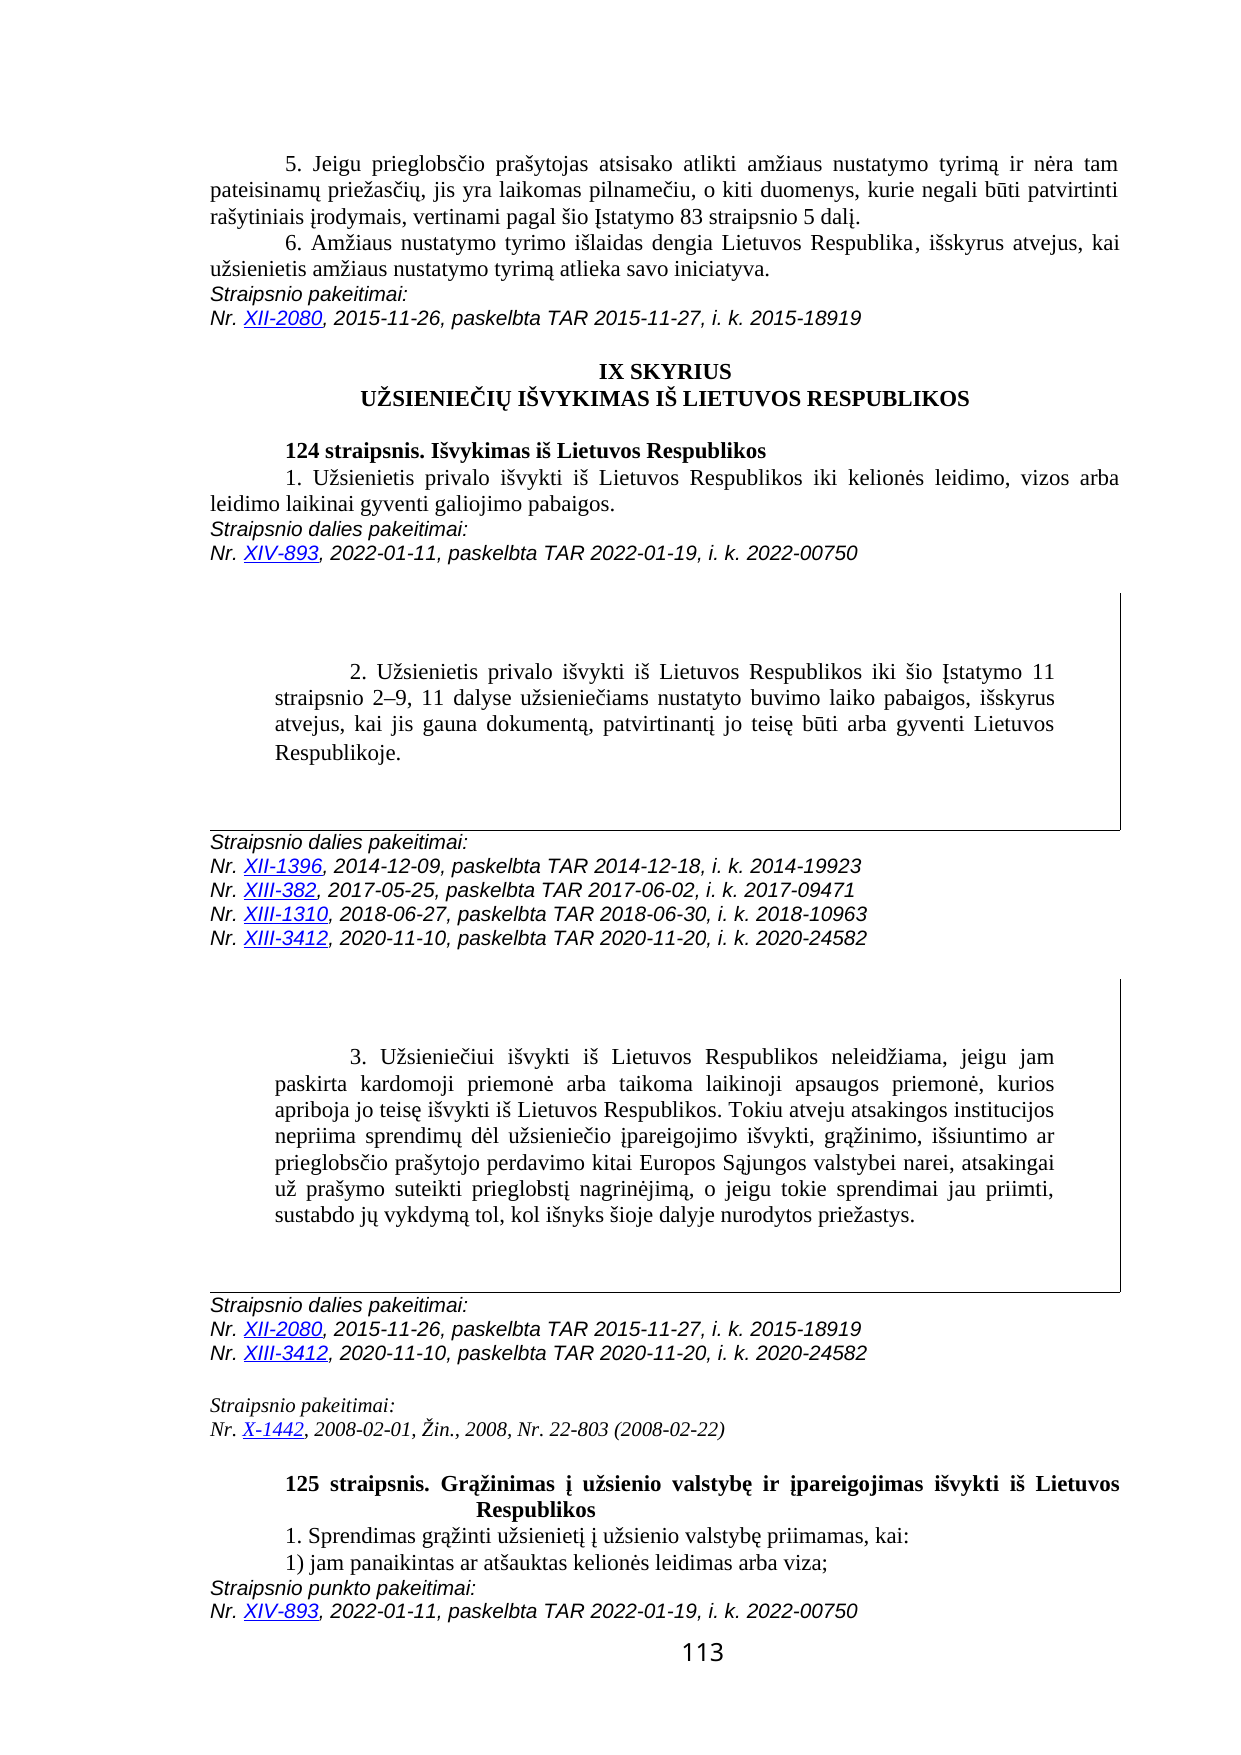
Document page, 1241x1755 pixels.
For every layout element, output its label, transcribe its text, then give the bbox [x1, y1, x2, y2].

text Straipsnio dalies pakeitimai: [210, 1292, 1120, 1316]
text 1. Sprendimas grąžinti užsienietį į užsienio valstybę priimamas, kai: [210, 1523, 1120, 1549]
text Nr. XII-1396, 2014-12-09, paskelbta TAR 2014-12-18, i. k. 2014-19923 [210, 854, 1120, 878]
text 5. Jeigu prieglobsčio prašytojas atsisako atlikti amžiaus nustatymo tyrimą ir nėra tam pateisinamų priežasčių, jis yra laikomas pilnamečiu, o kiti duomenys, kurie negali būti patvirtinti rašytiniais įrodymais, vertinami pagal šio Įstatymo 83 straipsnio 5 dalį. [210, 150, 1120, 229]
text Nr. XIV-893, 2022-01-11, paskelbta TAR 2022-01-19, i. k. 2022-00750 [210, 541, 1120, 564]
text Straipsnio punkto pakeitimai: [210, 1575, 1120, 1599]
text 124 straipsnis. Išvykimas iš Lietuvos Respublikos [210, 437, 1120, 464]
text IX SKYRIUS [210, 358, 1120, 385]
text Nr. XIII-382, 2017-05-25, paskelbta TAR 2017-06-02, i. k. 2017-09471 [210, 878, 1120, 902]
text 1) jam panaikintas ar atšauktas kelionės leidimas arba viza; [210, 1549, 1120, 1575]
text Nr. XIII-3412, 2020-11-10, paskelbta TAR 2020-11-20, i. k. 2020-24582 [210, 1340, 1120, 1364]
text Straipsnio pakeitimai: [210, 1393, 1120, 1417]
text Nr. XIII-3412, 2020-11-10, paskelbta TAR 2020-11-20, i. k. 2020-24582 [210, 926, 1120, 950]
text Straipsnio dalies pakeitimai: [210, 517, 1120, 541]
text 125 straipsnis. Grąžinimas į užsienio valstybę ir įpareigojimas išvykti iš Lietuvos Respublikos [285, 1470, 1120, 1523]
text Straipsnio pakeitimai: [210, 282, 1120, 306]
text Nr. XIII-1310, 2018-06-27, paskelbta TAR 2018-06-30, i. k. 2018-10963 [210, 902, 1120, 926]
text Nr. XII-2080, 2015-11-26, paskelbta TAR 2015-11-27, i. k. 2015-18919 [210, 1316, 1120, 1340]
text Nr. XIV-893, 2022-01-11, paskelbta TAR 2022-01-19, i. k. 2022-00750 [210, 1599, 1120, 1623]
text Nr. XII-2080, 2015-11-26, paskelbta TAR 2015-11-27, i. k. 2015-18919 [210, 306, 1120, 330]
text 1. Užsienietis privalo išvykti iš Lietuvos Respublikos iki kelionės leidimo, vizos arba leidimo laikinai gyventi galiojimo pabaigos. [210, 464, 1120, 517]
text Straipsnio dalies pakeitimai: [210, 830, 1120, 854]
text UŽSIENIEČIŲ IŠVYKIMAS IŠ LIETUVOS RESPUBLIKOS [210, 385, 1120, 411]
text 6. Amžiaus nustatymo tyrimo išlaidas dengia Lietuvos Respublika, išskyrus atvejus, kai užsienietis amžiaus nustatymo tyrimą atlieka savo iniciatyva. [210, 229, 1120, 282]
text 3. Užsieniečiui išvykti iš Lietuvos Respublikos neleidžiama, jeigu jam paskirta kardomoji priemonė arba taikoma laikinoji apsaugos priemonė, kurios apriboja jo teisę išvykti iš Lietuvos Respublikos. Tokiu atveju atsakingos institucijos nepriima sprendimų dėl užsieniečio įpareigojimo išvykti, grąžinimo, išsiuntimo ar prieglobsčio prašytojo perdavimo kitai Europos Sąjungos valstybei narei, atsakingai už prašymo suteikti prieglobstį nagrinėjimą, o jeigu tokie sprendimai jau priimti, sustabdo jų vykdymą tol, kol išnyks šioje dalyje nurodytos priežastys. [210, 979, 1120, 1292]
text Nr. X-1442, 2008-02-01, Žin., 2008, Nr. 22-803 (2008-02-22) [210, 1417, 1120, 1441]
text 2. Užsienietis privalo išvykti iš Lietuvos Respublikos iki šio Įstatymo 11 straipsnio 2–9, 11 dalyse užsieniečiams nustatyto buvimo laiko pabaigos, išskyrus atvejus, kai jis gauna dokumentą, patvirtinantį jo teisę būti arba gyventi Lietuvos Respublikoje. [210, 593, 1120, 830]
